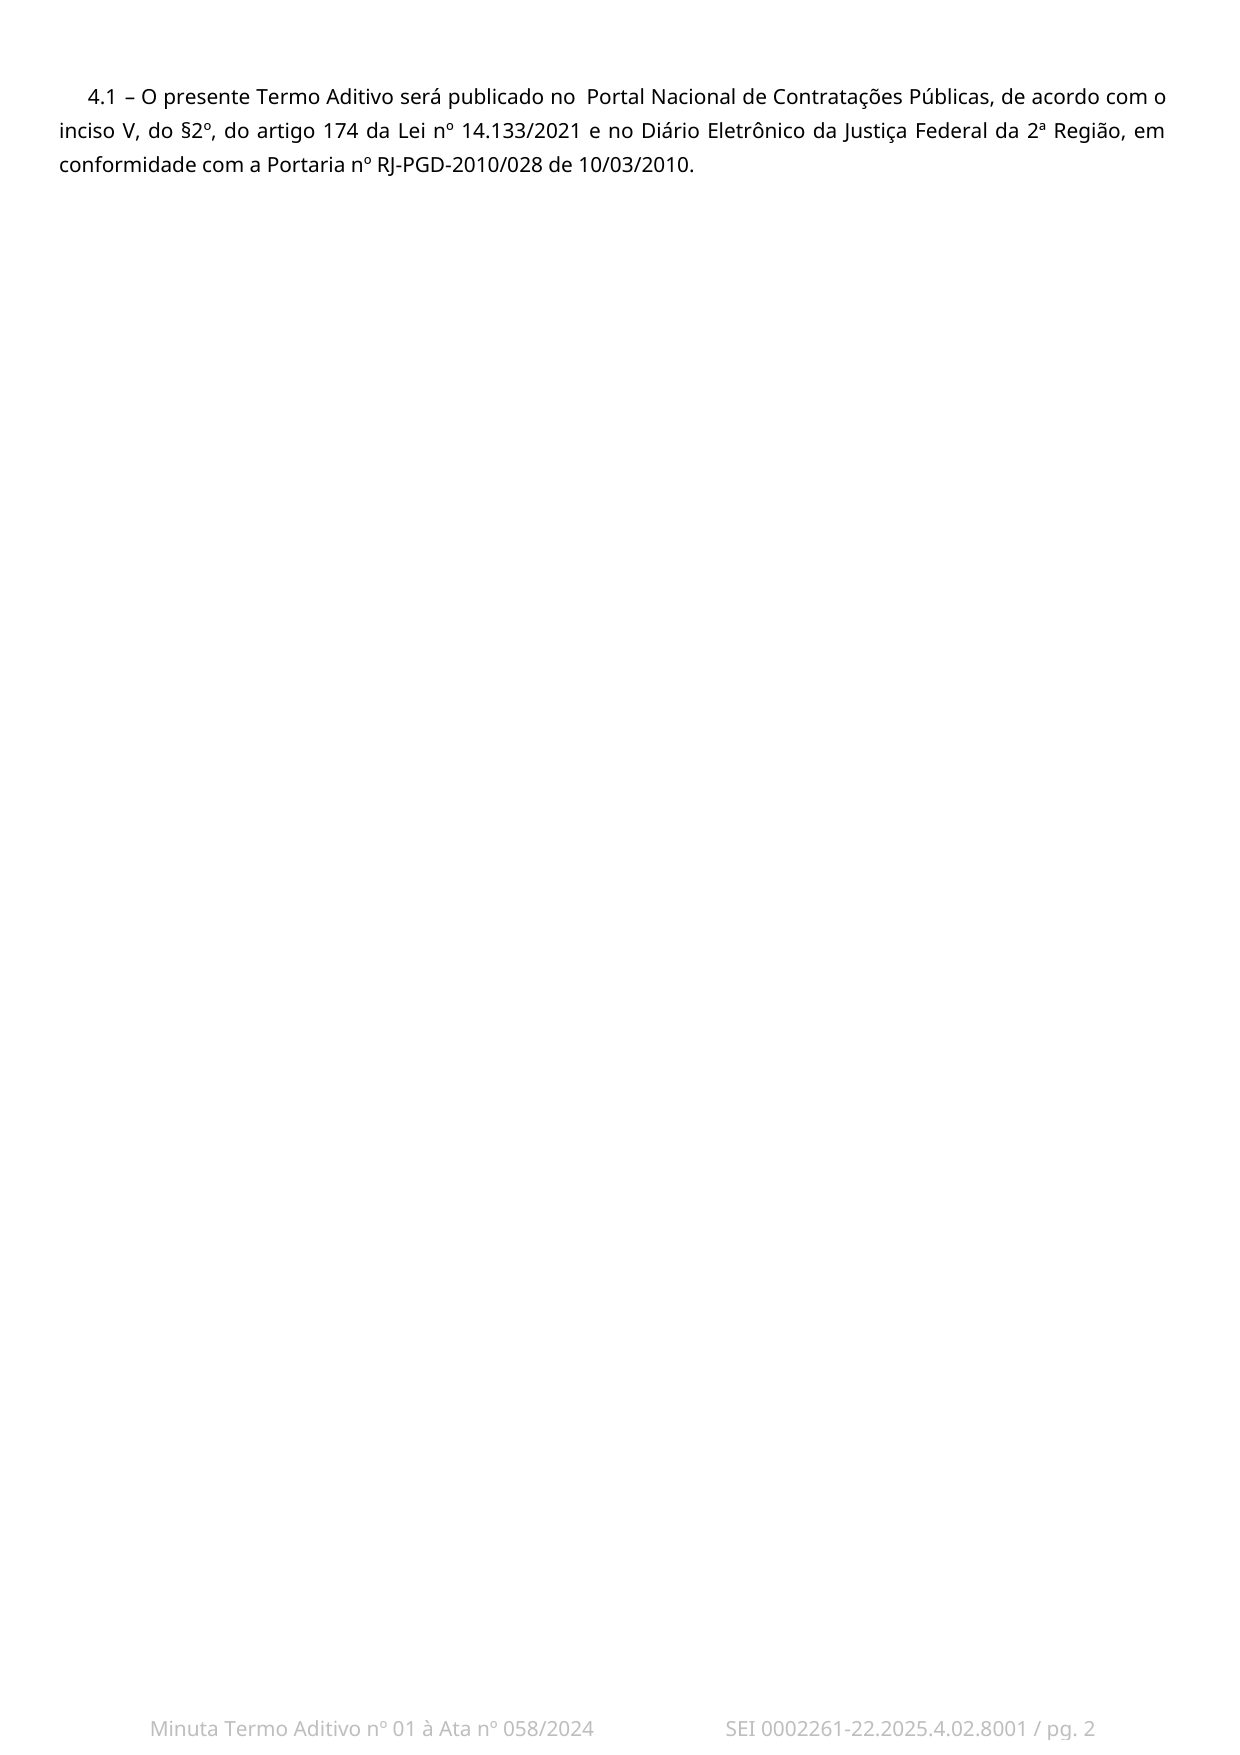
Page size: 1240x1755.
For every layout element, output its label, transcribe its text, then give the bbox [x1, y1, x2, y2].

list – O presente Termo Aditivo será publicado no Portal Nacional de Contratações Públicas, de acordo com o inciso V, do §2º, do artigo 174 da Lei nº 14.133/2021 e no Diário Eletrônico da Justiça Federal da 2ª Região, em conformidade com a Portaria nº RJ-PGD-2010/028 de 10/03/2010. [59, 82, 1167, 179]
